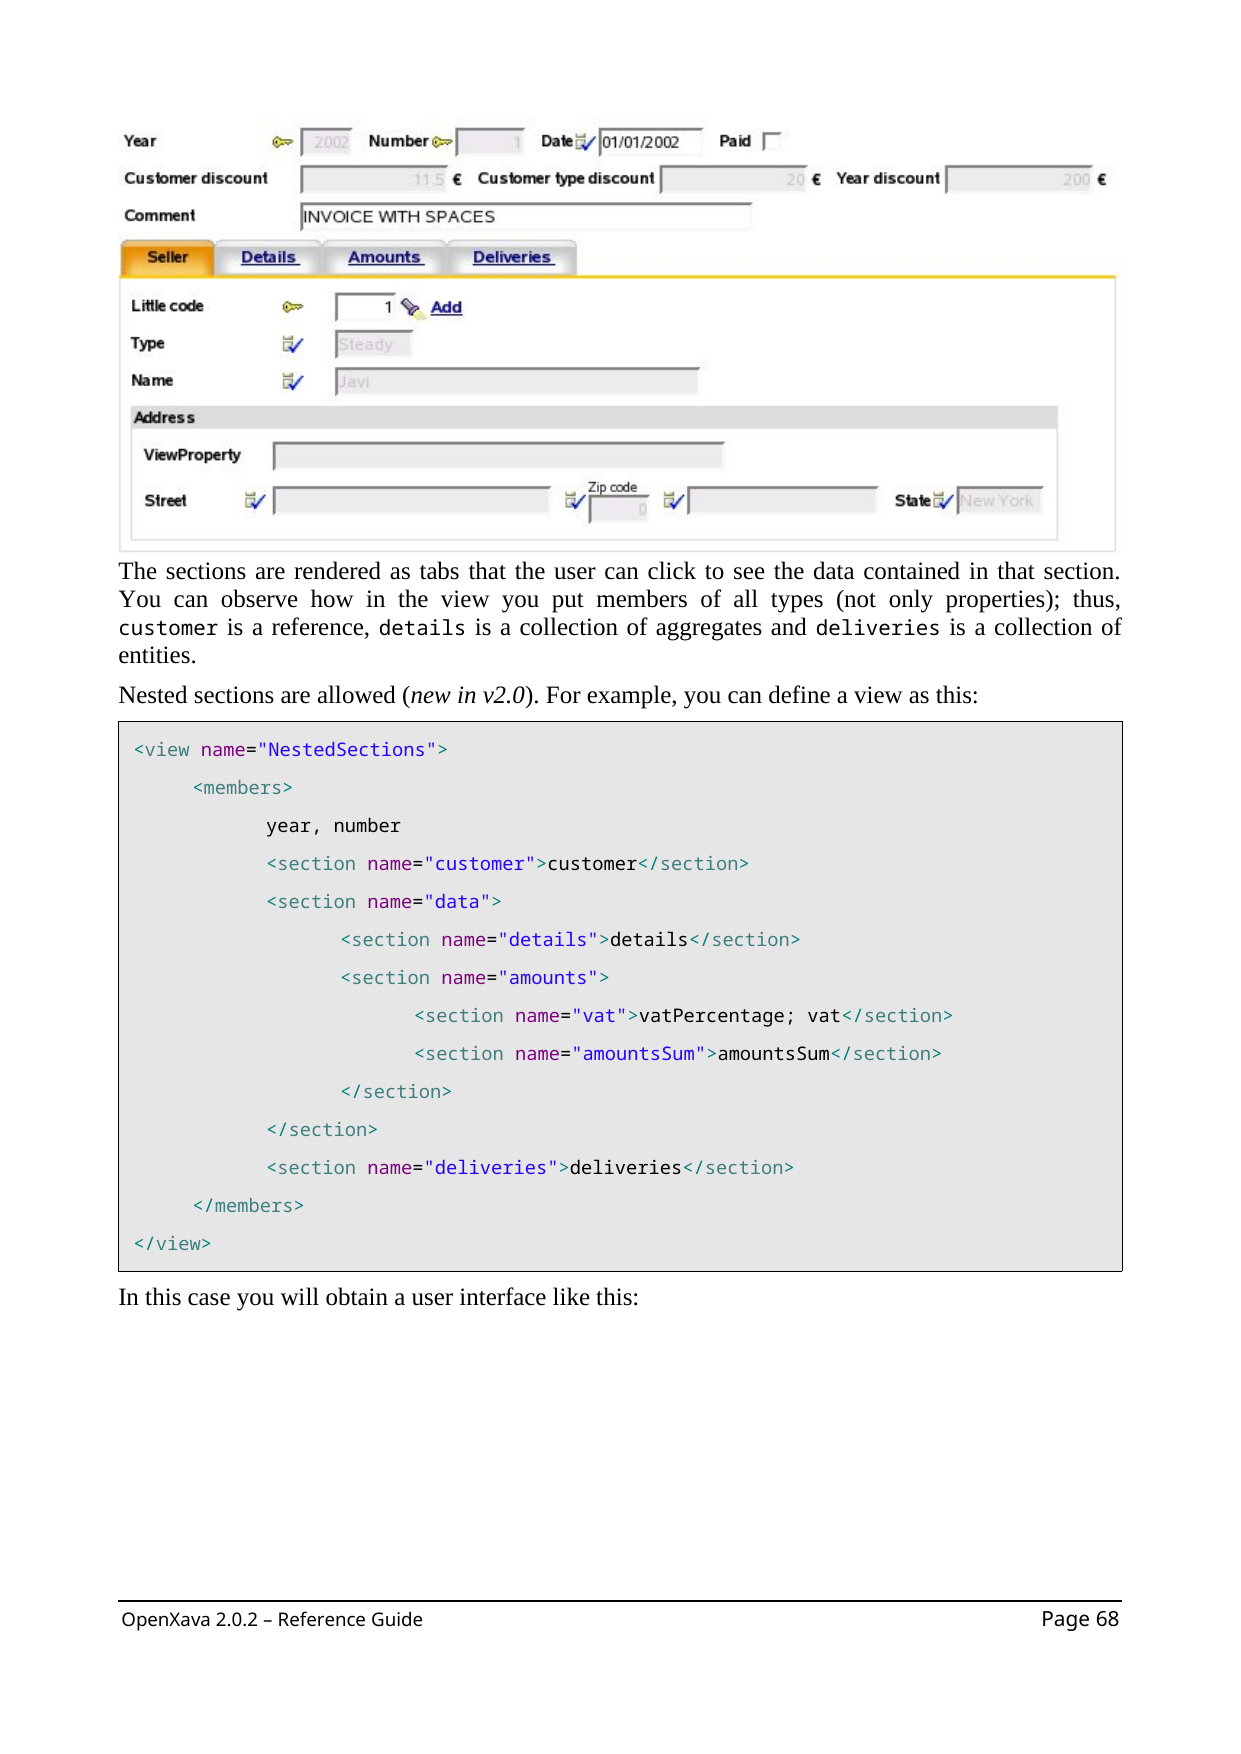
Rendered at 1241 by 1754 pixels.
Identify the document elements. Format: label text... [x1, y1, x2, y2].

text </section> [119, 1064, 1122, 1102]
text <section name="data"> [119, 873, 1122, 912]
text <section name="amountsSum">amountsSum</section> [119, 1026, 1122, 1064]
text <section name="vat">vatPercentage; vat</section> [119, 988, 1122, 1026]
text year, number [119, 797, 1122, 836]
text <section name="deliveries">deliveries</section> [119, 1140, 1122, 1178]
picture [118, 118, 1122, 558]
text </members> [119, 1178, 1122, 1216]
text <section name="customer">customer</section> [119, 836, 1122, 873]
text <members> [119, 759, 1122, 797]
text The sections are rendered as tabs that the user can click to see the data contained in that section. You can observe how in the view you put members of all types (not only properties); thus, customer is a reference, details is a collection of aggregates and deliveries is a collection of entities. [118, 558, 1122, 669]
text In this case you will obtain a user interface like this: [118, 1283, 1122, 1311]
text <section name="amounts"> [119, 949, 1122, 988]
text Nested sections are allowed (new in v2.0). For example, you can define a view as this: [118, 681, 1122, 709]
text <view name="NestedSections"> [119, 722, 1122, 759]
text </section> [119, 1102, 1122, 1140]
text <section name="details">details</section> [119, 912, 1122, 949]
text </view> [119, 1216, 1122, 1271]
